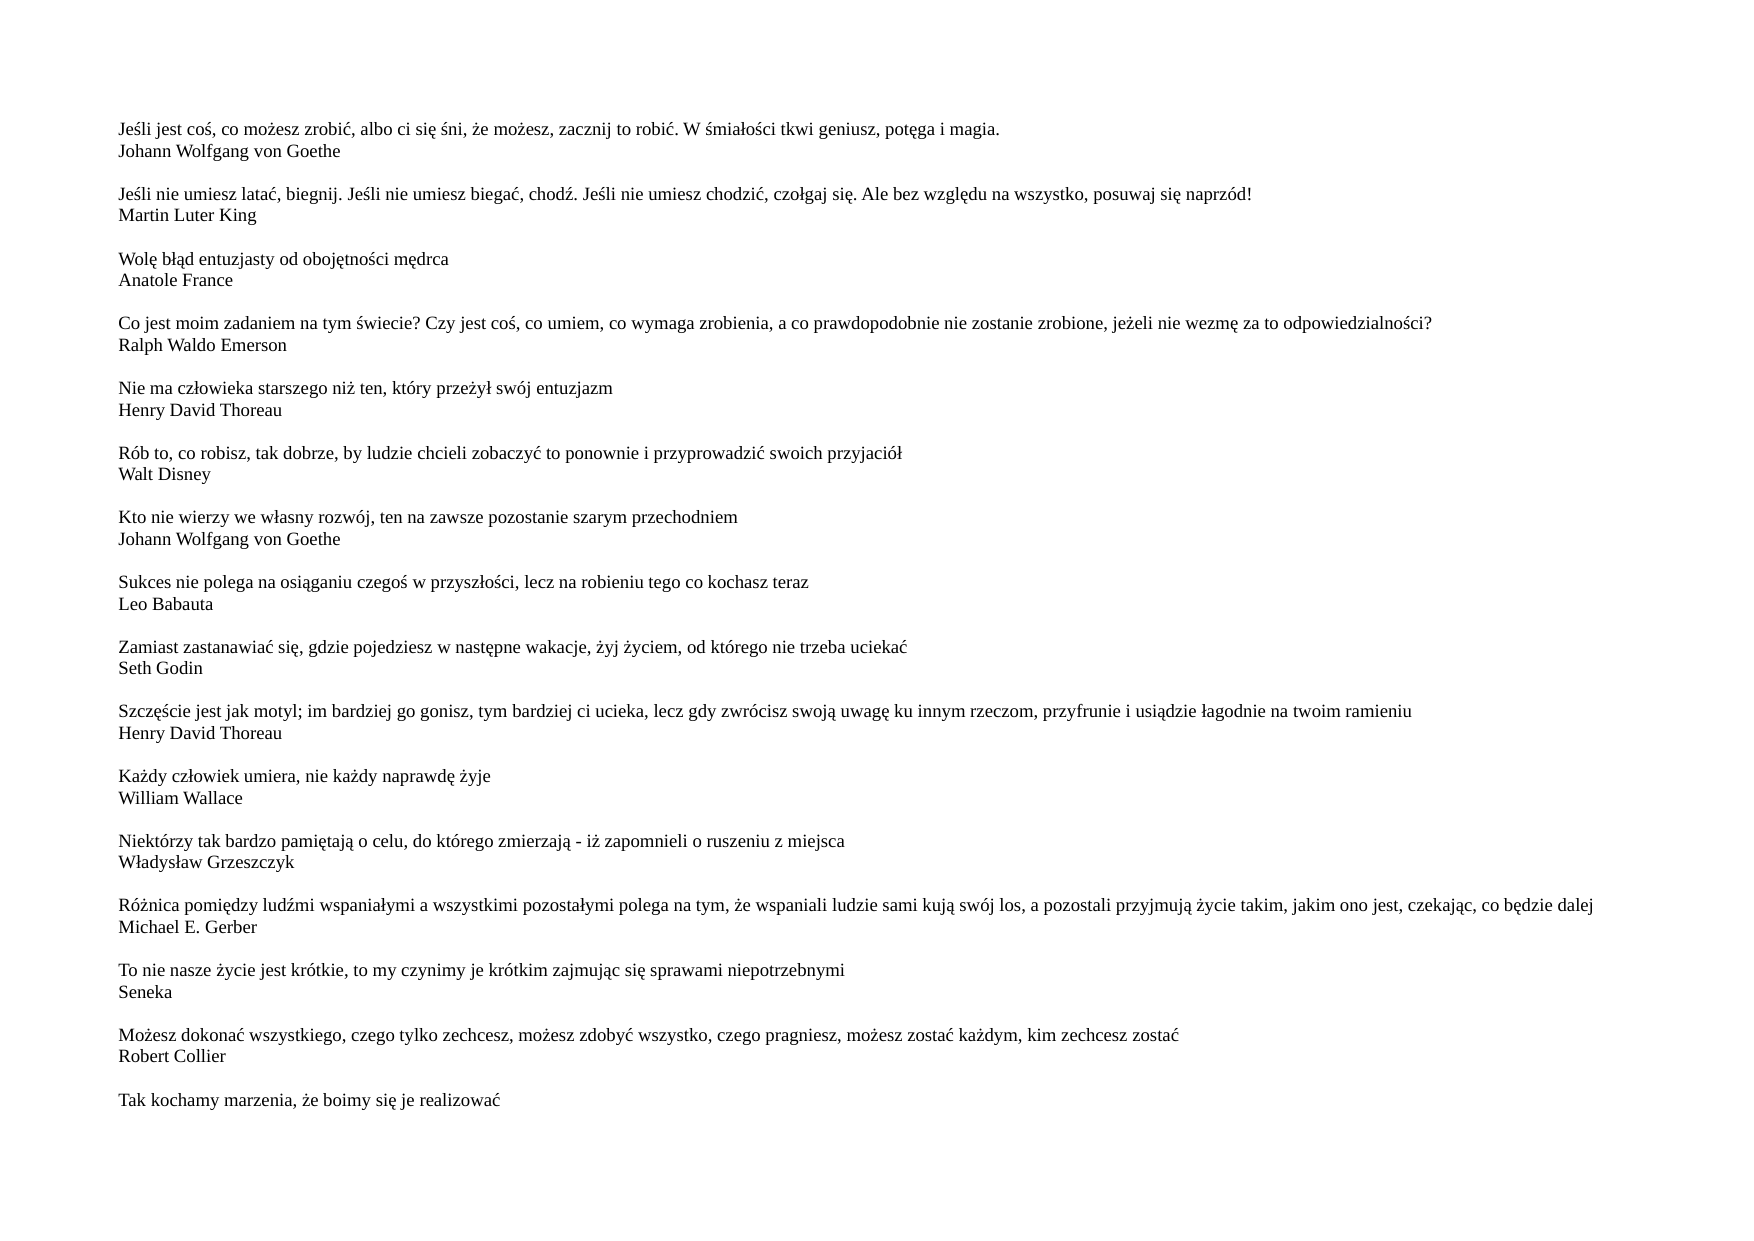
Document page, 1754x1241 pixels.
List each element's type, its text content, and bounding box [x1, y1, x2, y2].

text Johann Wolfgang von Goethe [118, 528, 1636, 549]
text Seth Godin [118, 657, 1636, 679]
text Tak kochamy marzenia, że boimy się je realizować [118, 1088, 1636, 1110]
text Władysław Grzeszczyk [118, 851, 1636, 873]
text Walt Disney [118, 463, 1636, 485]
text Możesz dokonać wszystkiego, czego tylko zechcesz, możesz zdobyć wszystko, czego pragniesz, możesz zostać każdym, kim zechcesz zostać [118, 1024, 1636, 1045]
text Kto nie wierzy we własny rozwój, ten na zawsze pozostanie szarym przechodniem [118, 506, 1636, 528]
text Henry David Thoreau [118, 722, 1636, 743]
text Michael E. Gerber [118, 916, 1636, 937]
text Jeśli nie umiesz latać, biegnij. Jeśli nie umiesz biegać, chodź. Jeśli nie umiesz chodzić, czołgaj się. Ale bez względu na wszystko, posuwaj się naprzód! [118, 183, 1636, 204]
text Leo Babauta [118, 592, 1636, 614]
text Jeśli jest coś, co możesz zrobić, albo ci się śni, że możesz, zacznij to robić. W śmiałości tkwi geniusz, potęga i magia. [118, 118, 1636, 140]
text Wolę błąd entuzjasty od obojętności mędrca [118, 247, 1636, 269]
text Rób to, co robisz, tak dobrze, by ludzie chcieli zobaczyć to ponownie i przyprowadzić swoich przyjaciół [118, 442, 1636, 463]
text Niektórzy tak bardzo pamiętają o celu, do którego zmierzają - iż zapomnieli o ruszeniu z miejsca [118, 830, 1636, 851]
text Nie ma człowieka starszego niż ten, który przeżył swój entuzjazm [118, 377, 1636, 398]
text Robert Collier [118, 1045, 1636, 1067]
text Każdy człowiek umiera, nie każdy naprawdę żyje [118, 765, 1636, 787]
text Martin Luter King [118, 204, 1636, 226]
text Anatole France [118, 269, 1636, 291]
text Różnica pomiędzy ludźmi wspaniałymi a wszystkimi pozostałymi polega na tym, że wspaniali ludzie sami kują swój los, a pozostali przyjmują życie takim, jakim ono jest, czekając, co będzie dalej [118, 894, 1636, 916]
text Zamiast zastanawiać się, gdzie pojedziesz w następne wakacje, żyj życiem, od którego nie trzeba uciekać [118, 636, 1636, 657]
text Henry David Thoreau [118, 398, 1636, 420]
text Szczęście jest jak motyl; im bardziej go gonisz, tym bardziej ci ucieka, lecz gdy zwrócisz swoją uwagę ku innym rzeczom, przyfrunie i usiądzie łagodnie na twoim ramieniu [118, 700, 1636, 722]
text To nie nasze życie jest krótkie, to my czynimy je krótkim zajmując się sprawami niepotrzebnymi [118, 959, 1636, 981]
text Co jest moim zadaniem na tym świecie? Czy jest coś, co umiem, co wymaga zrobienia, a co prawdopodobnie nie zostanie zrobione, jeżeli nie wezmę za to odpowiedzialności? [118, 312, 1636, 334]
text Ralph Waldo Emerson [118, 334, 1636, 355]
text Sukces nie polega na osiąganiu czegoś w przyszłości, lecz na robieniu tego co kochasz teraz [118, 571, 1636, 592]
text William Wallace [118, 787, 1636, 808]
text Johann Wolfgang von Goethe [118, 140, 1636, 161]
text Seneka [118, 981, 1636, 1002]
